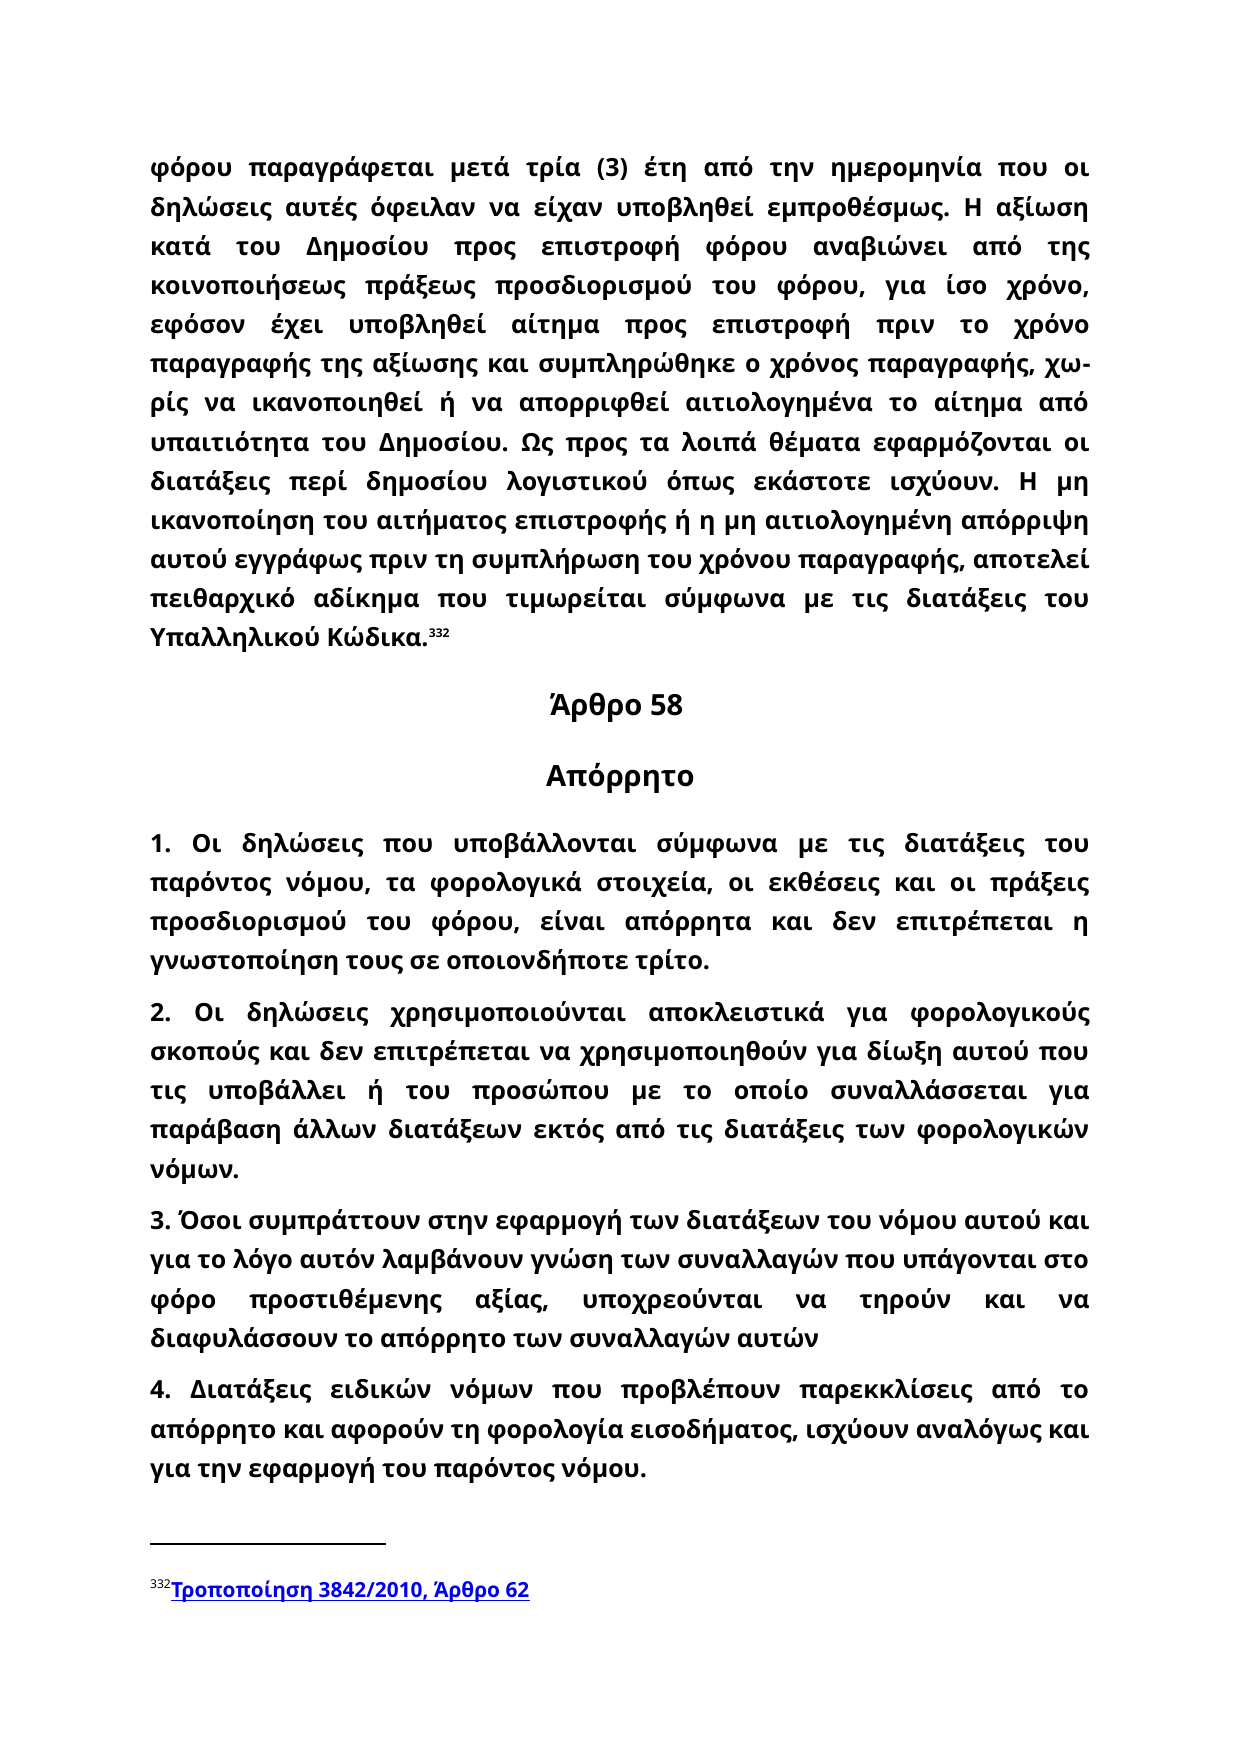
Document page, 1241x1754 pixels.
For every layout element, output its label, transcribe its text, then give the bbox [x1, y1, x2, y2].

text 2. Οι δηλώσεις χρησιμοποιούνται αποκλειστικά για φορολογικούς σκοπούς και δεν επιτρέπεται να χρησιμοποιηθούν για δίωξη αυτού που τις υποβάλλει ή του προσώπου με το οποίο συναλλάσσεται για παράβαση άλλων διατάξεων εκτός από τις διατάξεις των φορολογικών νόμων. [150, 994, 1090, 1185]
subtitle Άρθρο 58 [150, 684, 1090, 724]
subtitle Απόρρητο [150, 755, 1090, 794]
text φόρου παραγράφεται μετά τρία (3) έτη από την ημερομηνία που οι δηλώσεις αυτές όφειλαν να είχαν υποβληθεί εμπροθέσμως. Η αξίωση κατά του Δημοσίου προς επιστροφή φόρου αναβιώνει από της κοινοποιήσεως πράξεως προσδιορι­σμού του φόρου, για ίσο χρόνο, εφόσον έχει υποβληθεί αίτημα προς επιστροφή πριν το χρόνο παραγραφής της αξίωσης και συμπληρώθηκε ο χρόνος παραγραφής, χω­ρίς να ικανοποιηθεί ή να απορριφθεί αιτιολογημένα το αίτημα από υπαιτιότητα του Δημοσίου. Ως προς τα λοιπά θέματα εφαρμόζονται οι διατάξεις περί δημοσίου λογιστικού όπως εκάστοτε ισχύουν. Η μη ικανοποίηση του αιτήματος επιστροφής ή η μη αιτιολογημένη απόρριψη αυτού εγγράφως πριν τη συμπλήρωση του χρόνου παραγραφής, αποτελεί πειθαρχι­κό αδίκημα που τιμωρείται σύμφωνα με τις διατάξεις του Υπαλληλικού Κώδικα. [150, 150, 1090, 654]
text Τροποποίηση 3842/2010, Άρθρο 62 [150, 1576, 1090, 1604]
text 4. Διατάξεις ειδικών νόμων που προβλέπουν παρεκκλίσεις από το απόρρητο και αφορούν τη φορολογία εισοδήματος, ισχύουν αναλόγως και για την εφαρμογή του παρόντος νόμου. [150, 1372, 1090, 1484]
text 1. Οι δηλώσεις που υποβάλλονται σύμφωνα με τις διατάξεις του παρόντος νόμου, τα φορολογικά στοιχεία, οι εκθέσεις και οι πράξεις προσδιορισμού του φόρου, είναι απόρρητα και δεν επιτρέπεται η γνωστοποίηση τους σε οποιονδήποτε τρίτο. [150, 825, 1090, 977]
text 3. Όσοι συμπράττουν στην εφαρμογή των διατάξεων του νόμου αυτού και για το λόγο αυτόν λαμβάνουν γνώση των συναλλαγών που υπάγονται στο φόρο προστιθέμενης αξίας, υποχρεούνται να τηρούν και να διαφυλάσσουν το απόρρητο των συναλλαγών αυτών [150, 1203, 1090, 1354]
